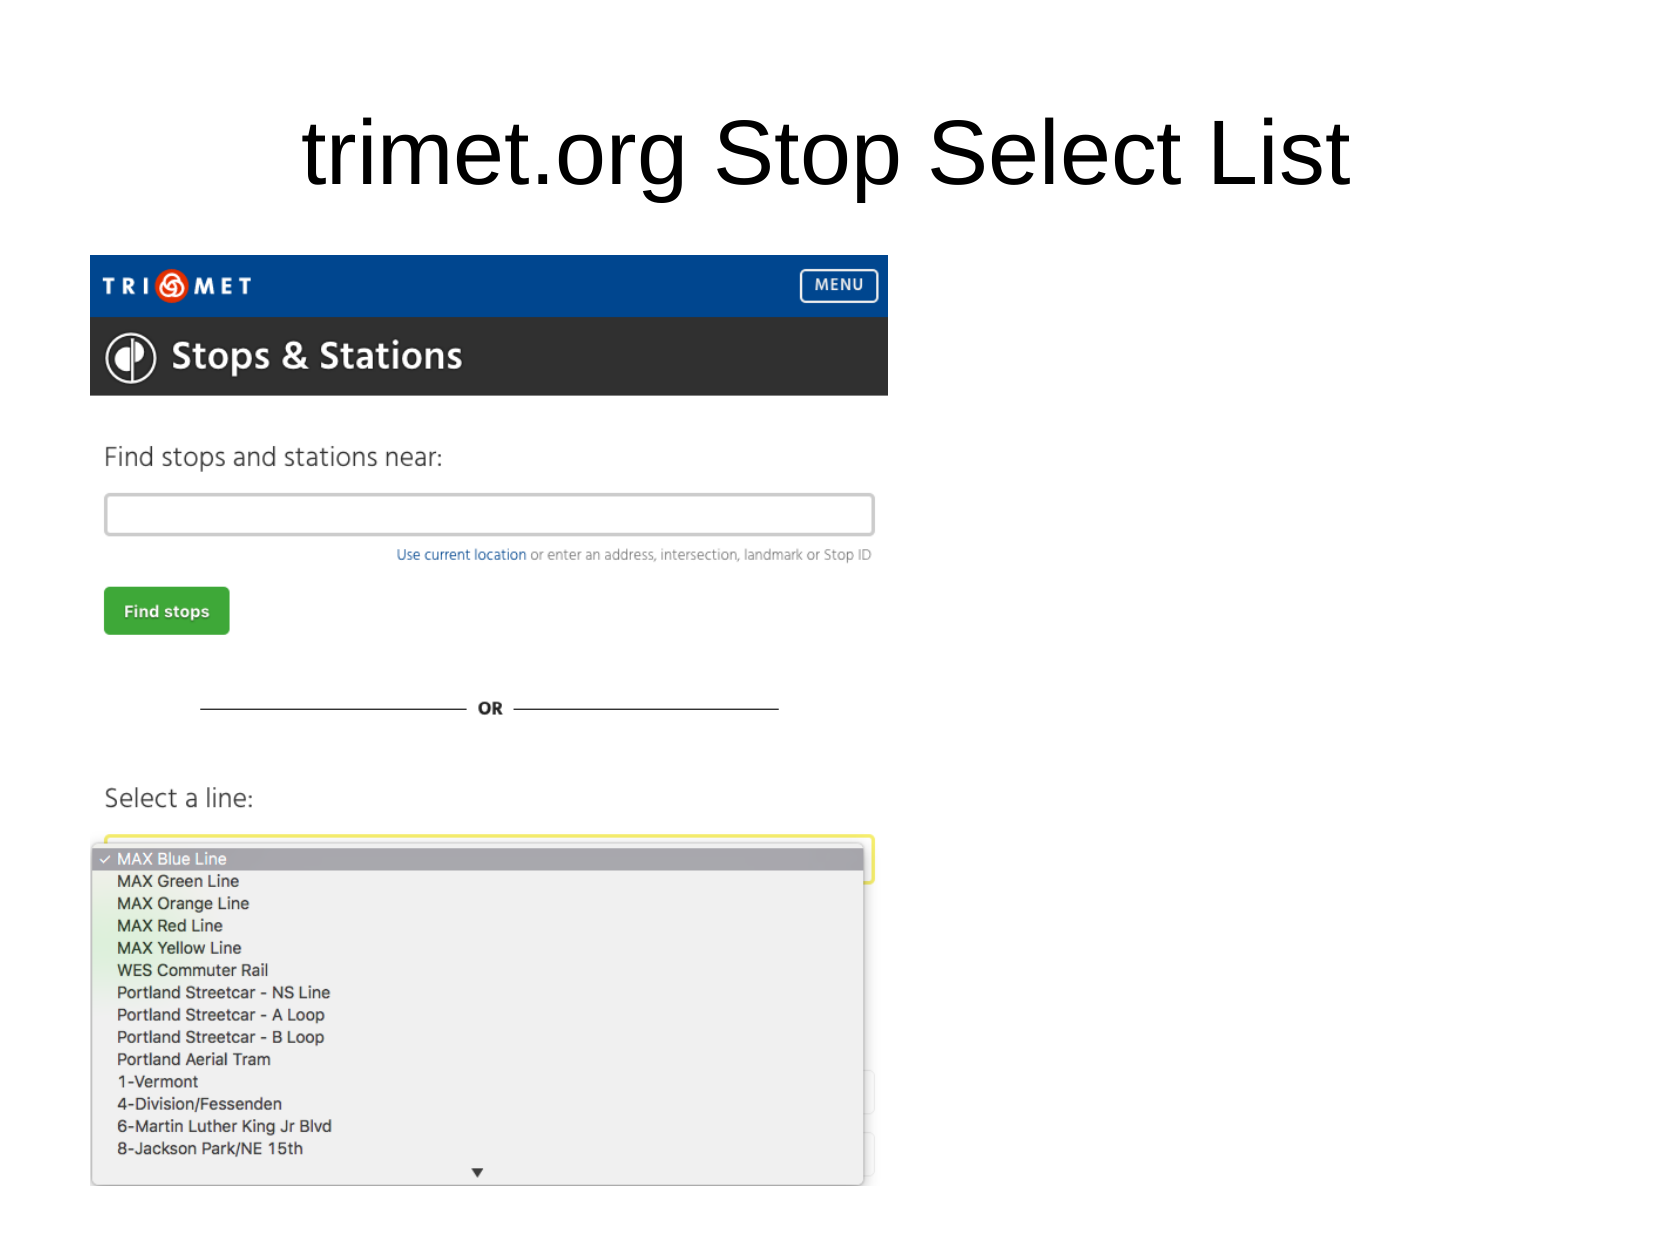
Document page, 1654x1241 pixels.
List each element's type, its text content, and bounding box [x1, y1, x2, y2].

picture [90, 255, 888, 1186]
title trimet.org Stop Select List [82, 49, 1571, 257]
